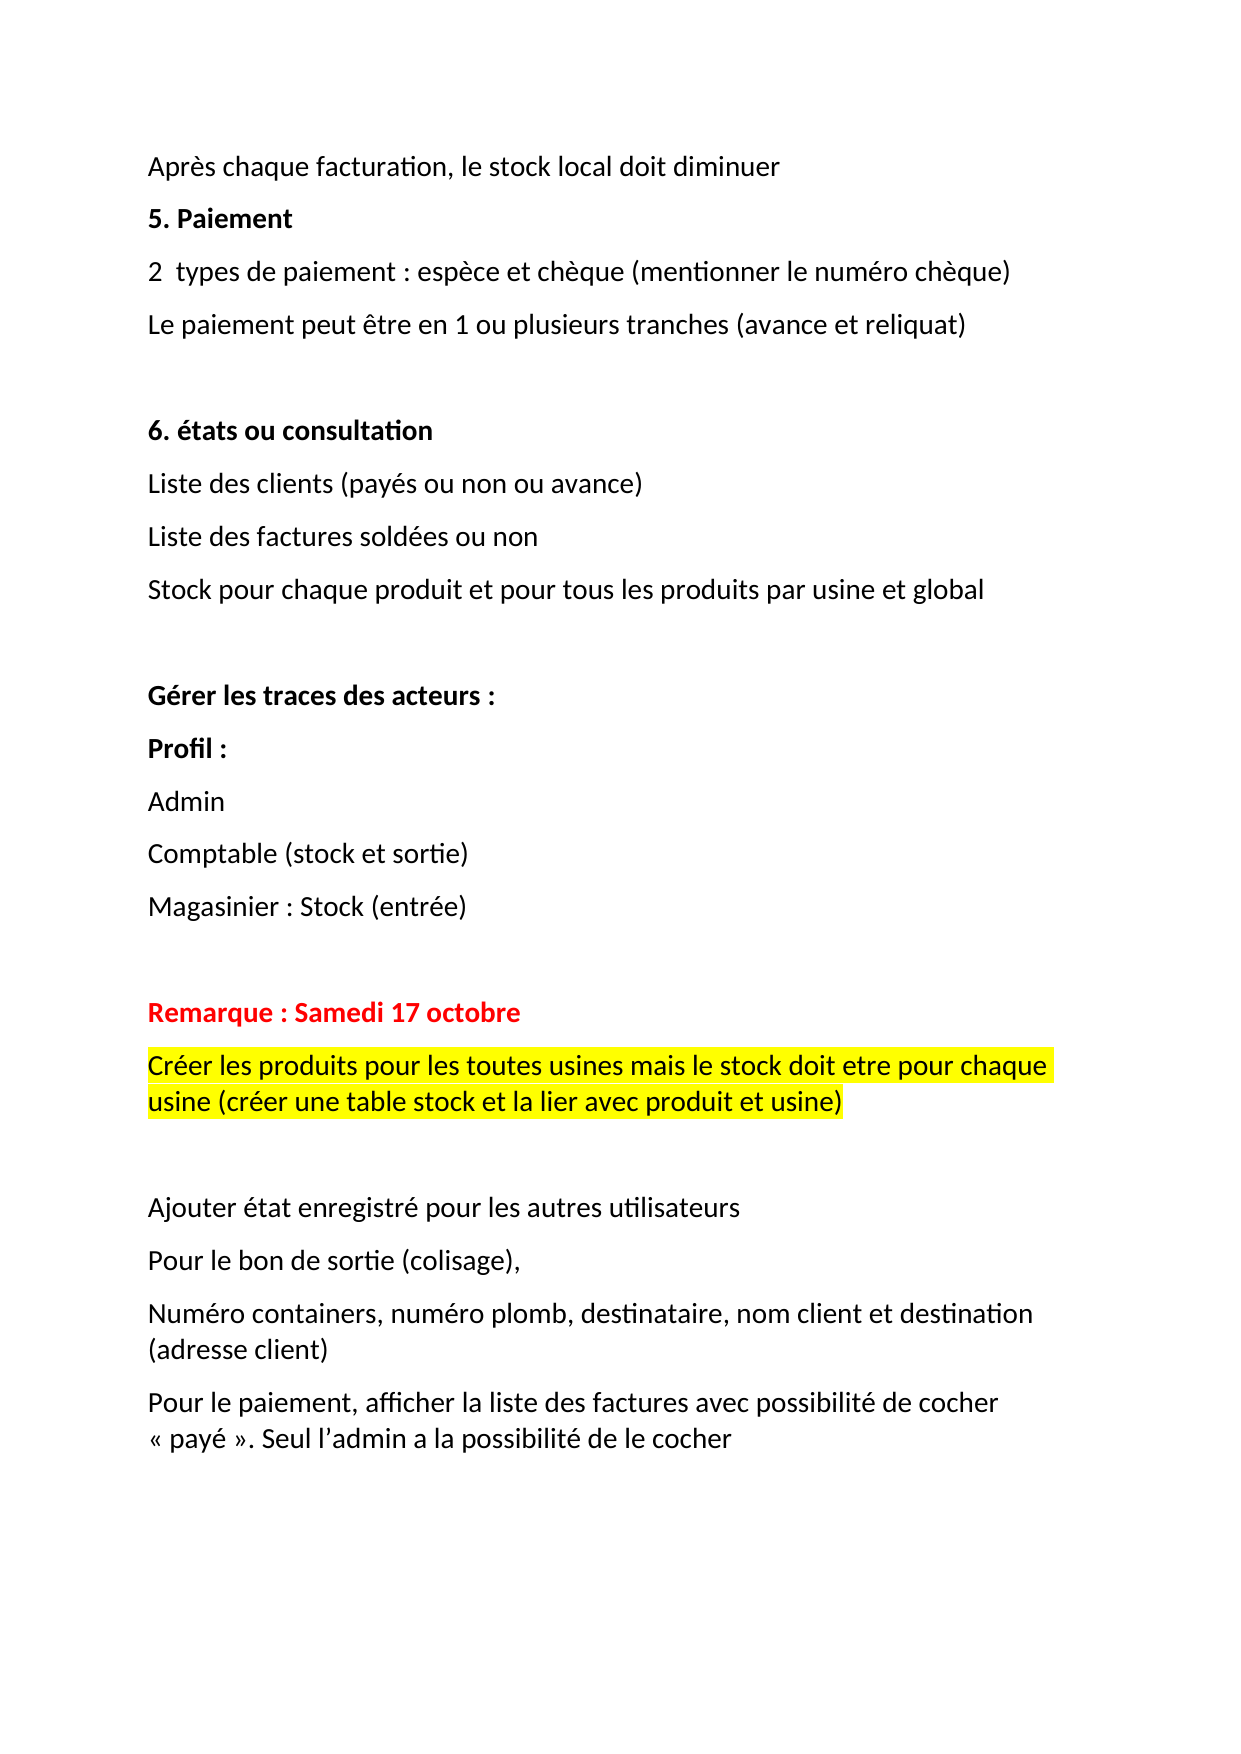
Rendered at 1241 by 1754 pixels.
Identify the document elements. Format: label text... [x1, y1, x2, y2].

text Le paiement peut être en 1 ou plusieurs tranches (avance et reliquat) [148, 306, 1093, 342]
text Pour le bon de sortie (colisage), [148, 1242, 1093, 1278]
text Remarque : Samedi 17 octobre [148, 994, 1093, 1030]
text Profil : [148, 730, 1093, 765]
text Comptable (stock et sortie) [148, 836, 1093, 871]
text Liste des clients (payés ou non ou avance) [148, 465, 1093, 501]
text 5. Paiement [148, 201, 1093, 236]
text Ajouter état enregistré pour les autres utilisateurs [148, 1189, 1093, 1225]
text Après chaque facturation, le stock local doit diminuer [148, 148, 1093, 183]
text 2 types de paiement : espèce et chèque (mentionner le numéro chèque) [148, 253, 1093, 289]
text Liste des factures soldées ou non [148, 518, 1093, 554]
text Créer les produits pour les toutes usines mais le stock doit etre pour chaque usine (créer une table stock et la lier avec produit et usine) [148, 1047, 1093, 1119]
text Pour le paiement, afficher la liste des factures avec possibilité de cocher « payé ». Seul l’admin a la possibilité de le cocher [148, 1384, 1093, 1456]
text 6. états ou consultation [148, 412, 1093, 448]
text Stock pour chaque produit et pour tous les produits par usine et global [148, 571, 1093, 607]
text Numéro containers, numéro plomb, destinataire, nom client et destination (adresse client) [148, 1295, 1093, 1367]
text Gérer les traces des acteurs : [148, 677, 1093, 712]
text Admin [148, 783, 1093, 818]
text Magasinier : Stock (entrée) [148, 888, 1093, 924]
